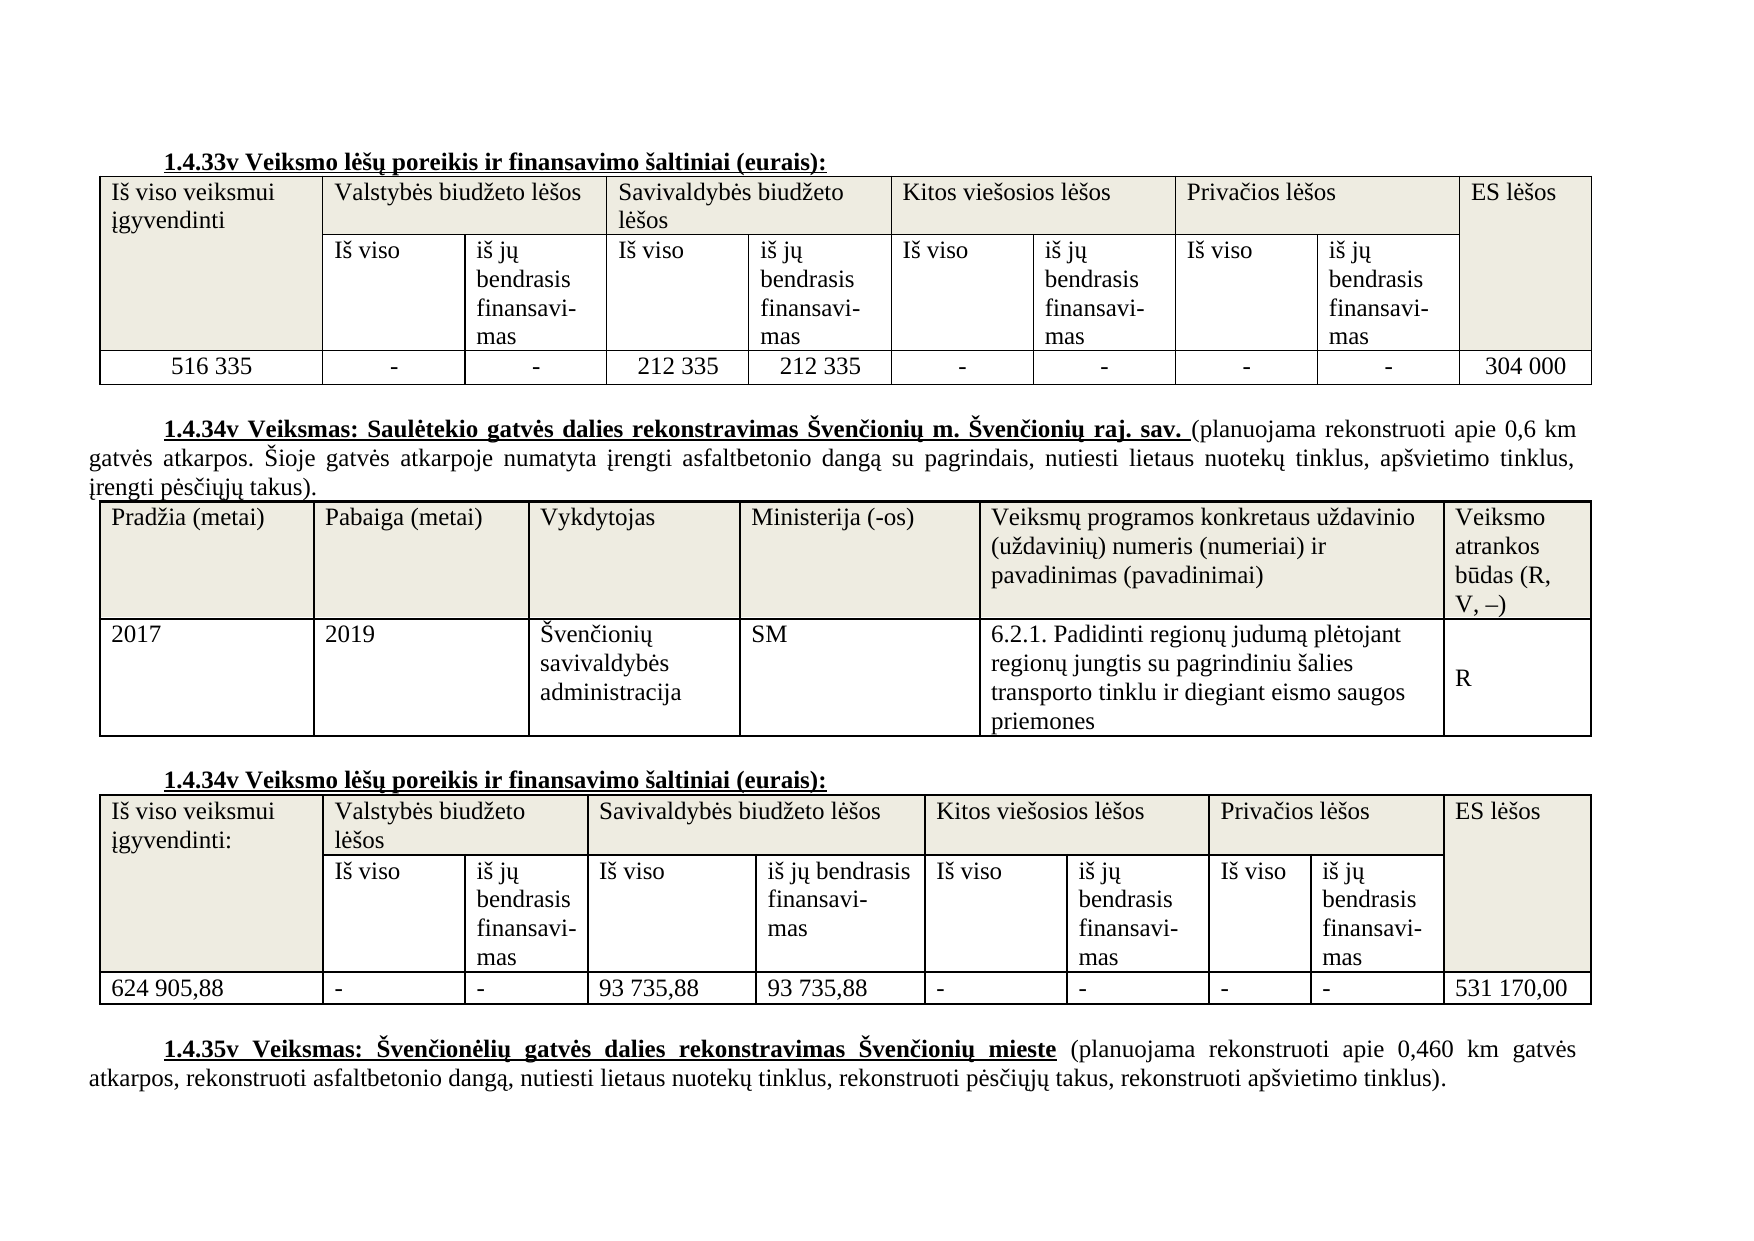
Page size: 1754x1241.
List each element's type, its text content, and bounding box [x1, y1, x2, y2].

table_cell iš jų bendrasis finansavi- mas [1068, 856, 1208, 971]
table_cell 531 170,00 [1445, 973, 1590, 1003]
table_cell - [1318, 351, 1459, 384]
table_cell - [1176, 351, 1317, 384]
text 1.4.34v Veiksmo lėšų poreikis ir finansavimo šaltiniai (eurais): [89, 765, 1577, 794]
text 1.4.35v Veiksmas: Švenčionėlių gatvės dalies rekonstravimas Švenčionių mieste (planuojama rekonstruoti apie 0,460 km gatvės atkarpos, rekonstruoti asfaltbetonio dangą, nutiesti lietaus nuotekų tinklus, rekonstruoti pėsčiųjų takus, rekonstruoti apšvietimo tinklus). [89, 1034, 1577, 1092]
table_header Iš viso veiksmui įgyvendinti: [101, 796, 322, 971]
table_cell Iš viso [1210, 856, 1310, 971]
table_cell Iš viso [589, 856, 755, 971]
table_cell Iš viso [324, 856, 464, 971]
table_cell - [323, 351, 464, 384]
table_cell - [466, 351, 606, 384]
table_cell - [926, 973, 1066, 1003]
table_cell 516 335 [101, 351, 322, 384]
table_cell Švenčionių savivaldybės administracija [530, 620, 739, 734]
text 1.4.34v Veiksmas: Saulėtekio gatvės dalies rekonstravimas Švenčionių m. Švenčionių raj. sav. (planuojama rekonstruoti apie 0,6 km gatvės atkarpos. Šioje gatvės atkarpoje numatyta įrengti asfaltbetonio dangą su pagrindais, nutiesti lietaus nuotekų tinklus, apšvietimo tinklus, įrengti pėsčiųjų takus). [89, 414, 1577, 500]
table_cell SM [741, 620, 979, 734]
table_cell - [1312, 973, 1443, 1003]
table_cell - [466, 973, 587, 1003]
table_header Kitos viešosios lėšos [892, 177, 1175, 234]
table_cell iš jų bendrasis finansavi- mas [466, 235, 606, 350]
table_cell - [324, 973, 464, 1003]
table_cell Iš viso [323, 235, 464, 350]
table_cell Iš viso [892, 235, 1033, 350]
table_cell 624 905,88 [101, 973, 322, 1003]
table_header Pradžia (metai) [101, 503, 313, 617]
table_header Valstybės biudžeto lėšos [324, 796, 587, 854]
table_header Savivaldybės biudžeto lėšos [589, 796, 924, 854]
table_header Ministerija (-os) [741, 503, 979, 617]
table_cell iš jų bendrasis finansavi- mas [1312, 856, 1443, 971]
table_cell iš jų bendrasis finansavi- mas [757, 856, 924, 971]
table_cell - [1210, 973, 1310, 1003]
table_cell 6.2.1. Padidinti regionų judumą plėtojant regionų jungtis su pagrindiniu šalies transporto tinklu ir diegiant eismo saugos priemones [981, 620, 1443, 734]
table_cell iš jų bendrasis finansavi- mas [1318, 235, 1459, 350]
table_header Valstybės biudžeto lėšos [323, 177, 606, 234]
table_cell 212 335 [749, 351, 891, 384]
table_header Veiksmų programos konkretaus uždavinio (uždavinių) numeris (numeriai) ir pavadinimas (pavadinimai) [981, 503, 1443, 617]
table_header Veiksmo atrankos būdas (R, V, –) [1445, 503, 1590, 617]
table_cell 2019 [315, 620, 528, 734]
table_cell 2017 [101, 620, 313, 734]
table_cell 93 735,88 [589, 973, 755, 1003]
table_header Iš viso veiksmui įgyvendinti [101, 177, 322, 350]
table_header ES lėšos [1445, 796, 1590, 971]
table_cell iš jų bendrasis finansavi- mas [1034, 235, 1175, 350]
table_cell - [1034, 351, 1175, 384]
table_header Pabaiga (metai) [315, 503, 528, 617]
table_cell - [892, 351, 1033, 384]
table_cell 93 735,88 [757, 973, 924, 1003]
table_header Privačios lėšos [1176, 177, 1459, 234]
table_header ES lėšos [1460, 177, 1591, 350]
table_cell R [1445, 620, 1590, 734]
table_cell iš jų bendrasis finansavi- mas [749, 235, 891, 350]
table_cell 212 335 [607, 351, 748, 384]
table_cell iš jų bendrasis finansavi- mas [466, 856, 587, 971]
table_cell 304 000 [1460, 351, 1591, 384]
text 1.4.33v Veiksmo lėšų poreikis ir finansavimo šaltiniai (eurais): [89, 147, 1577, 176]
table_header Privačios lėšos [1210, 796, 1443, 854]
table_header Savivaldybės biudžeto lėšos [607, 177, 891, 234]
table_cell - [1068, 973, 1208, 1003]
table_cell Iš viso [607, 235, 748, 350]
table_cell Iš viso [1176, 235, 1317, 350]
table_cell Iš viso [926, 856, 1066, 971]
table_header Vykdytojas [530, 503, 739, 617]
table_header Kitos viešosios lėšos [926, 796, 1208, 854]
